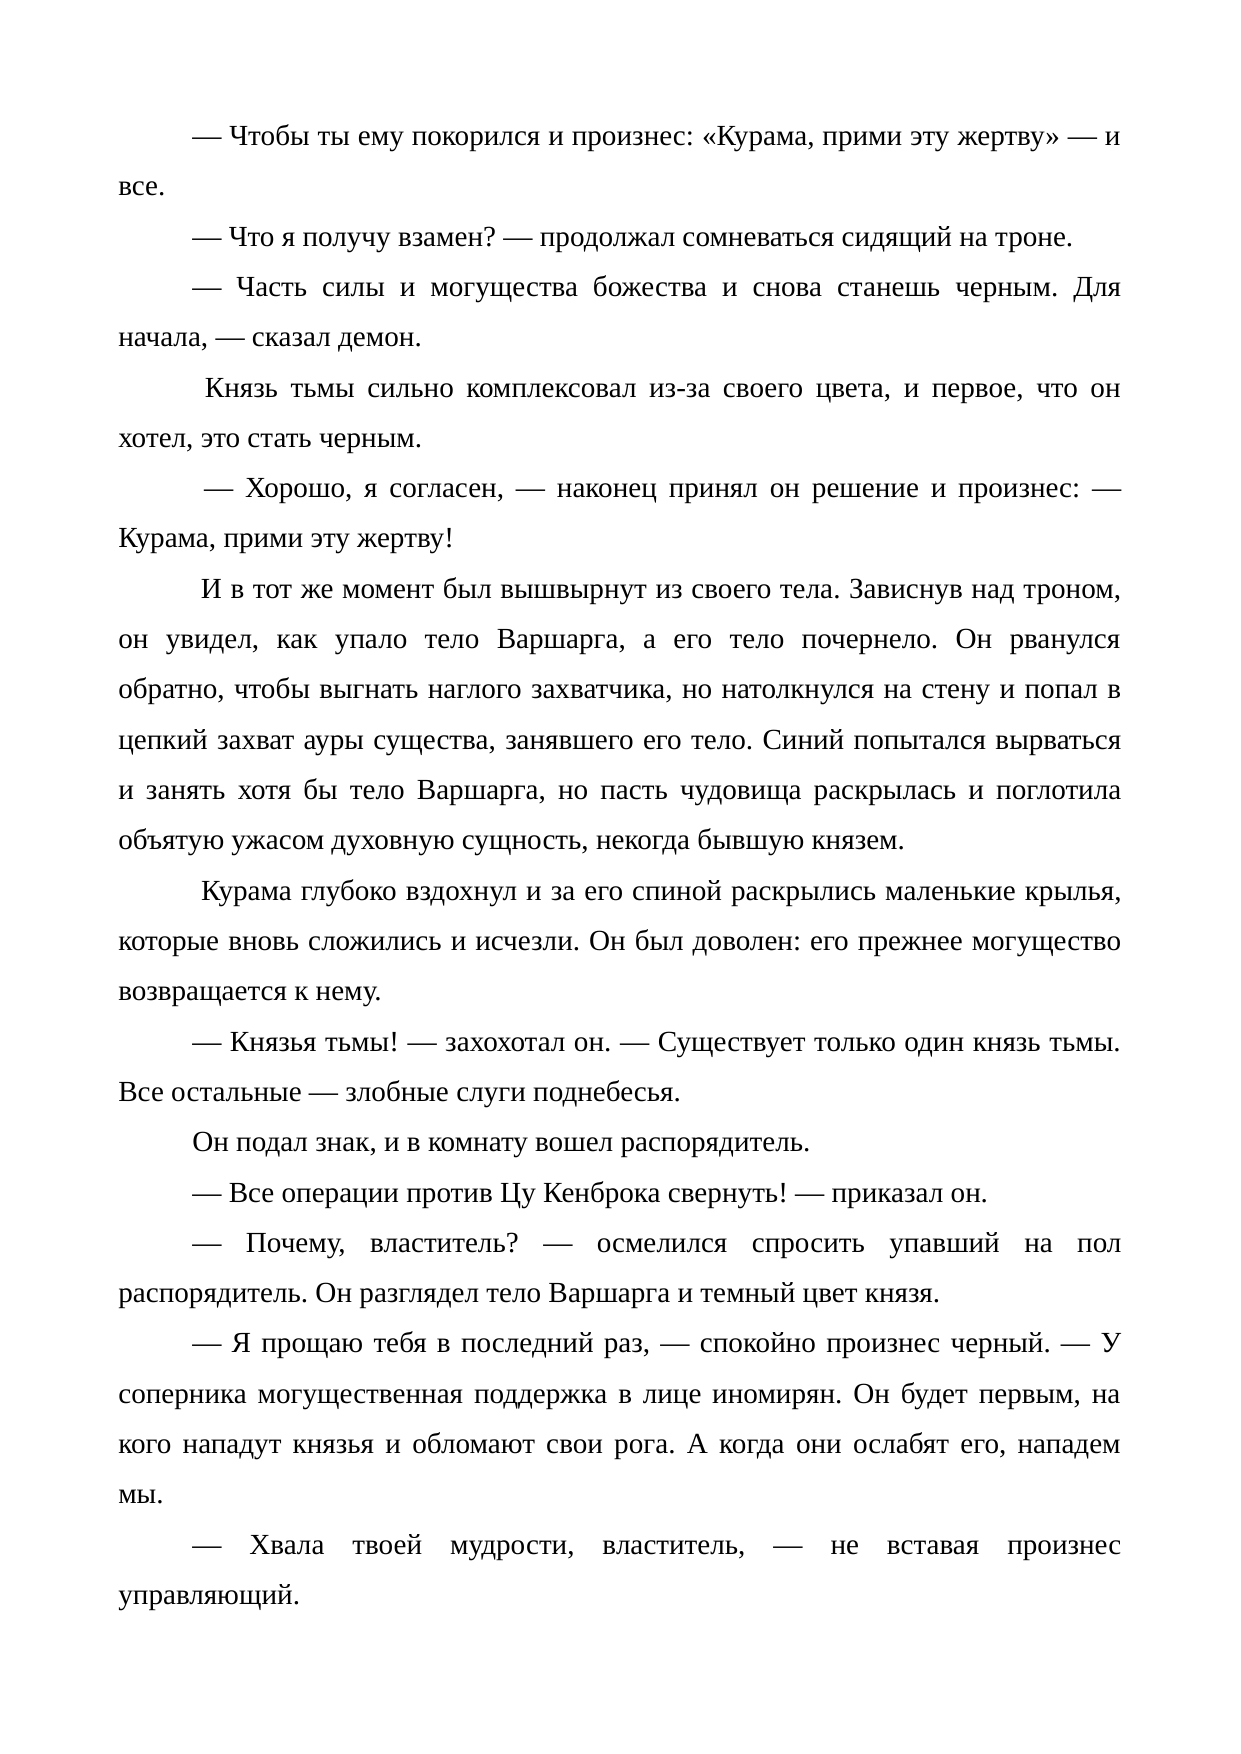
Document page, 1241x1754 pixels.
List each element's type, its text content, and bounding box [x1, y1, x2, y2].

text Курама глубоко вздохнул и за его спиной раскрылись маленькие крылья, которые вновь сложились и исчезли. Он был доволен: его прежнее могущество возвращается к нему. [118, 873, 1122, 1007]
text — Часть силы и могущества божества и снова станешь черным. Для начала, — сказал демон. [118, 269, 1122, 353]
text — Князья тьмы! — захохотал он. — Существует только один князь тьмы. Все остальные — злобные слуги поднебесья. [118, 1024, 1122, 1108]
text — Почему, властитель? — осмелился спросить упавший на пол распорядитель. Он разглядел тело Варшарга и темный цвет князя. [118, 1225, 1122, 1309]
text И в тот же момент был вышвырнут из своего тела. Зависнув над троном, он увидел, как упало тело Варшарга, а его тело почернело. Он рванулся обратно, чтобы выгнать наглого захватчика, но натолкнулся на стену и попал в цепкий захват ауры существа, занявшего его тело. Синий попытался вырваться и занять хотя бы тело Варшарга, но пасть чудовища раскрылась и поглотила объятую ужасом духовную сущность, некогда бывшую князем. [118, 571, 1122, 856]
text — Чтобы ты ему покорился и произнес: «Курама, прими эту жертву» — и все. [118, 118, 1122, 202]
text Князь тьмы сильно комплексовал из-за своего цвета, и первое, что он хотел, это стать черным. [118, 370, 1122, 453]
text — Хорошо, я согласен, — наконец принял он решение и произнес: — Курама, прими эту жертву! [118, 470, 1122, 554]
text — Хвала твоей мудрости, властитель, — не вставая произнес управляющий. [118, 1527, 1122, 1611]
text — Что я получу взамен? — продолжал сомневаться сидящий на троне. [118, 219, 1122, 252]
text Он подал знак, и в комнату вошел распорядитель. [118, 1124, 1122, 1158]
text — Все операции против Цу Кенброка свернуть! — приказал он. [118, 1175, 1122, 1208]
text — Я прощаю тебя в последний раз, — спокойно произнес черный. — У соперника могущественная поддержка в лице иномирян. Он будет первым, на кого нападут князья и обломают свои рога. А когда они ослабят его, нападем мы. [118, 1326, 1122, 1510]
